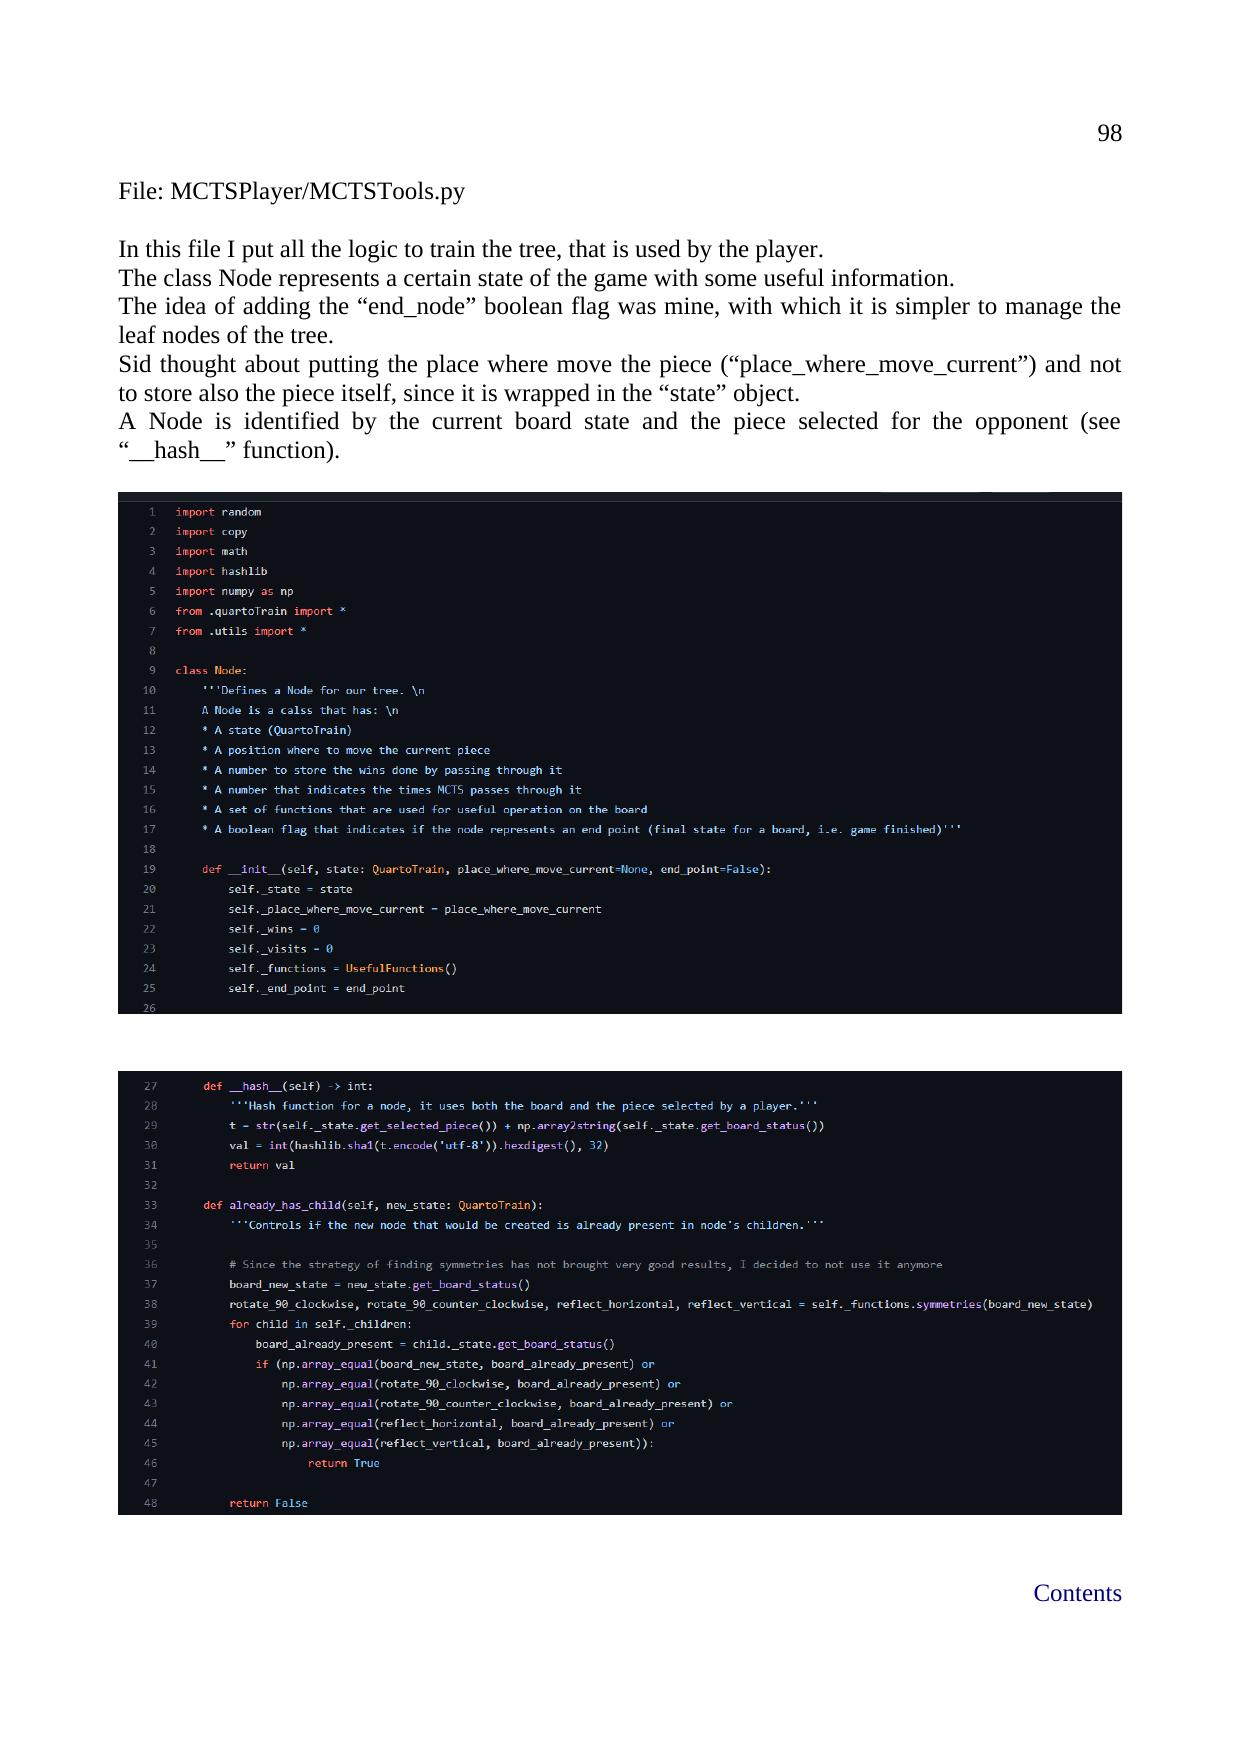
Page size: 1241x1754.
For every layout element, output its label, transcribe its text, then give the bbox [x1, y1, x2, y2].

text The class Node represents a certain state of the game with some useful information. [118, 263, 1122, 291]
text The idea of adding the “end_node” boolean flag was mine, with which it is simpler to manage the leaf nodes of the tree. [118, 291, 1122, 349]
text File: MCTSPlayer/MCTSTools.py [118, 176, 1122, 205]
text In this file I put all the logic to train the tree, that is used by the player. [118, 234, 1122, 263]
picture [118, 1071, 1123, 1515]
text A Node is identified by the current board state and the piece selected for the opponent (see “__hash__” function). [118, 406, 1122, 464]
text Sid thought about putting the place where move the piece (“place_where_move_current”) and not to store also the piece itself, since it is wrapped in the “state” object. [118, 349, 1122, 406]
picture [118, 492, 1123, 1014]
